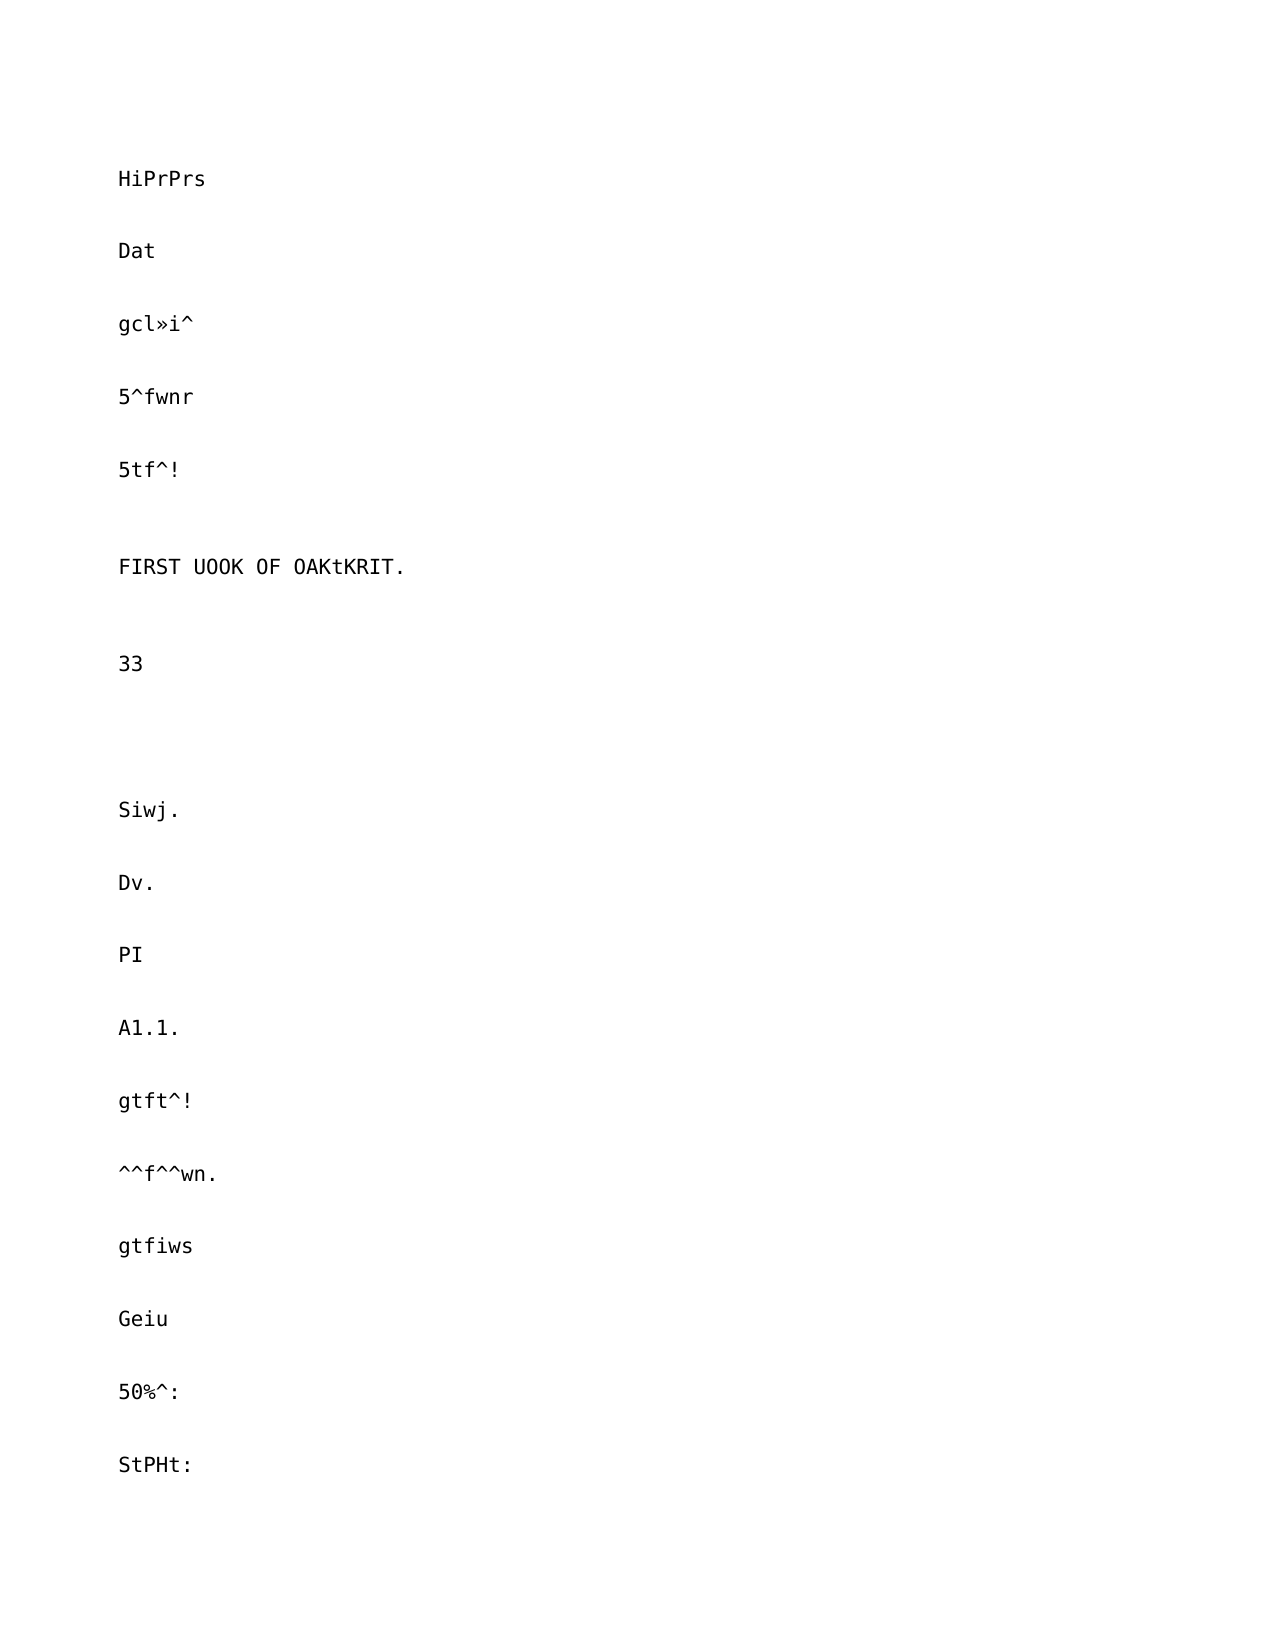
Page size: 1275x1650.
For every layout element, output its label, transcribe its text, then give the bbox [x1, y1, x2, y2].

text 5tf^! [118, 458, 1157, 482]
text Geiu [118, 1307, 1157, 1332]
text 33 [118, 652, 1157, 676]
text gcl»i^ [118, 312, 1157, 337]
text FIRST UOOK OF OAKtKRIT. [118, 555, 1157, 579]
text 50%^: [118, 1380, 1157, 1404]
text gtft^! [118, 1089, 1157, 1113]
text Dat [118, 239, 1157, 264]
text Siwj. [118, 798, 1157, 822]
text ^^f^^wn. [118, 1162, 1157, 1186]
text StPHt: [118, 1453, 1157, 1477]
text HiPrPrs [118, 167, 1157, 191]
text PI [118, 943, 1157, 968]
text 5^fwnr [118, 385, 1157, 409]
text A1.1. [118, 1016, 1157, 1040]
text gtfiws [118, 1234, 1157, 1259]
text Dv. [118, 871, 1157, 895]
